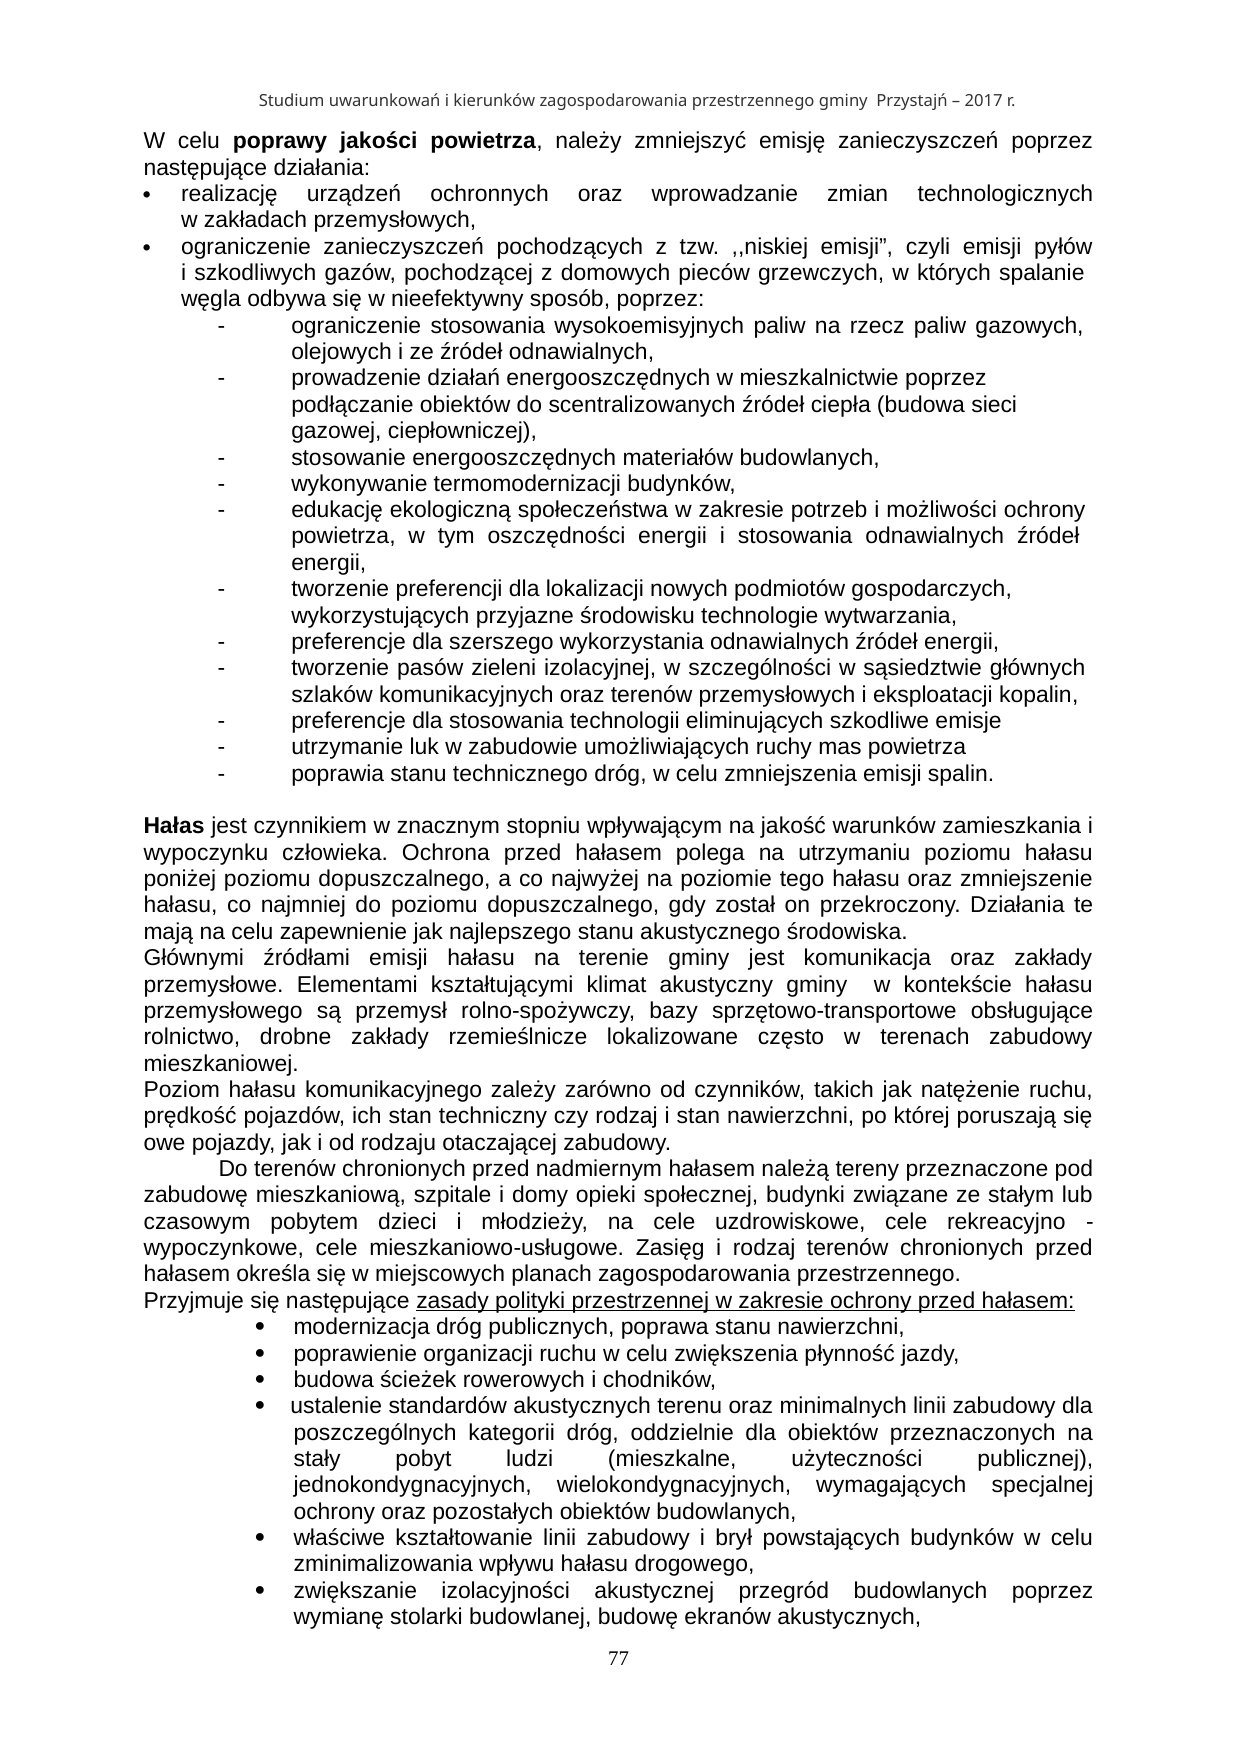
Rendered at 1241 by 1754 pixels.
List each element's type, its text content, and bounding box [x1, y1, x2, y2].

text Poziom hałasu komunikacyjnego zależy zarówno od czynników, takich jak natężenie ruchu, prędkość pojazdów, ich stan techniczny czy rodzaj i stan nawierzchni, po której poruszają się owe pojazdy, jak i od rodzaju otaczającej zabudowy. [143, 1076, 1093, 1155]
text - ograniczenie stosowania wysokoemisyjnych paliw na rzecz paliw gazowych, olejowych i ze źródeł odnawialnych, [153, 312, 1093, 364]
text - tworzenie pasów zieleni izolacyjnej, w szczególności w sąsiedztwie głównych szlaków komunikacyjnych oraz terenów przemysłowych i eksploatacji kopalin, [143, 654, 1093, 707]
list zwiększanie izolacyjności akustycznej przegród budowlanych poprzez wymianę stolarki budowlanej, budowę ekranów akustycznych, [256, 1577, 1093, 1629]
text - edukację ekologiczną społeczeństwa w zakresie potrzeb i możliwości ochrony powietrza, w tym oszczędności energii i stosowania odnawialnych źródeł energii, [143, 496, 1093, 575]
text Głównymi źródłami emisji hałasu na terenie gminy jest komunikacja oraz zakłady przemysłowe. Elementami kształtującymi klimat akustyczny gminy w kontekście hałasu przemysłowego są przemysł rolno-spożywczy, bazy sprzętowo-transportowe obsługujące rolnictwo, drobne zakłady rzemieślnicze lokalizowane często w terenach zabudowy mieszkaniowej. [143, 944, 1093, 1076]
text - tworzenie preferencji dla lokalizacji nowych podmiotów gospodarczych, wykorzystujących przyjazne środowisku technologie wytwarzania, [143, 575, 1093, 628]
text - prowadzenie działań energooszczędnych w mieszkalnictwie poprzez podłączanie obiektów do scentralizowanych źródeł ciepła (budowa sieci gazowej, ciepłowniczej), [143, 364, 1093, 443]
list ustalenie standardów akustycznych terenu oraz minimalnych linii zabudowy dla poszczególnych kategorii dróg, oddzielnie dla obiektów przeznaczonych na stały pobyt ludzi (mieszkalne, użyteczności publicznej), jednokondygnacyjnych, wielokondygnacyjnych, wymagających specjalnej ochrony oraz pozostałych obiektów budowlanych, [256, 1392, 1093, 1524]
text - stosowanie energooszczędnych materiałów budowlanych, [143, 443, 1093, 470]
text W celu poprawy jakości powietrza, należy zmniejszyć emisję zanieczyszczeń poprzez następujące działania: [143, 127, 1093, 180]
text Przyjmuje się następujące zasady polityki przestrzennej w zakresie ochrony przed hałasem: [143, 1287, 1093, 1313]
text - utrzymanie luk w zabudowie umożliwiających ruchy mas powietrza [143, 733, 1093, 760]
text - wykonywanie termomodernizacji budynków, [143, 470, 1093, 496]
text Do terenów chronionych przed nadmiernym hałasem należą tereny przeznaczone pod zabudowę mieszkaniową, szpitale i domy opieki społecznej, budynki związane ze stałym lub czasowym pobytem dzieci i młodzieży, na cele uzdrowiskowe, cele rekreacyjno - wypoczynkowe, cele mieszkaniowo-usługowe. Zasięg i rodzaj terenów chronionych przed hałasem określa się w miejscowych planach zagospodarowania przestrzennego. [143, 1155, 1093, 1287]
text Hałas jest czynnikiem w znacznym stopniu wpływającym na jakość warunków zamieszkania i wypoczynku człowieka. Ochrona przed hałasem polega na utrzymaniu poziomu hałasu poniżej poziomu dopuszczalnego, a co najwyżej na poziomie tego hałasu oraz zmniejszenie hałasu, co najmniej do poziomu dopuszczalnego, gdy został on przekroczony. Działania te mają na celu zapewnienie jak najlepszego stanu akustycznego środowiska. [143, 812, 1093, 944]
list realizację urządzeń ochronnych oraz wprowadzanie zmian technologicznych w zakładach przemysłowych, [143, 180, 1093, 233]
text - poprawia stanu technicznego dróg, w celu zmniejszenia emisji spalin. [143, 760, 1093, 786]
text - preferencje dla szerszego wykorzystania odnawialnych źródeł energii, [143, 628, 1093, 654]
list budowa ścieżek rowerowych i chodników, [256, 1366, 1093, 1392]
list ograniczenie zanieczyszczeń pochodzących z tzw. ,,niskiej emisji”, czyli emisji pyłów i szkodliwych gazów, pochodzącej z domowych pieców grzewczych, w których spalanie węgla odbywa się w nieefektywny sposób, poprzez: [143, 233, 1093, 312]
list poprawienie organizacji ruchu w celu zwiększenia płynność jazdy, [256, 1339, 1093, 1366]
text - preferencje dla stosowania technologii eliminujących szkodliwe emisje [143, 707, 1093, 733]
list modernizacja dróg publicznych, poprawa stanu nawierzchni, [256, 1313, 1093, 1339]
list właściwe kształtowanie linii zabudowy i brył powstających budynków w celu zminimalizowania wpływu hałasu drogowego, [256, 1524, 1093, 1577]
